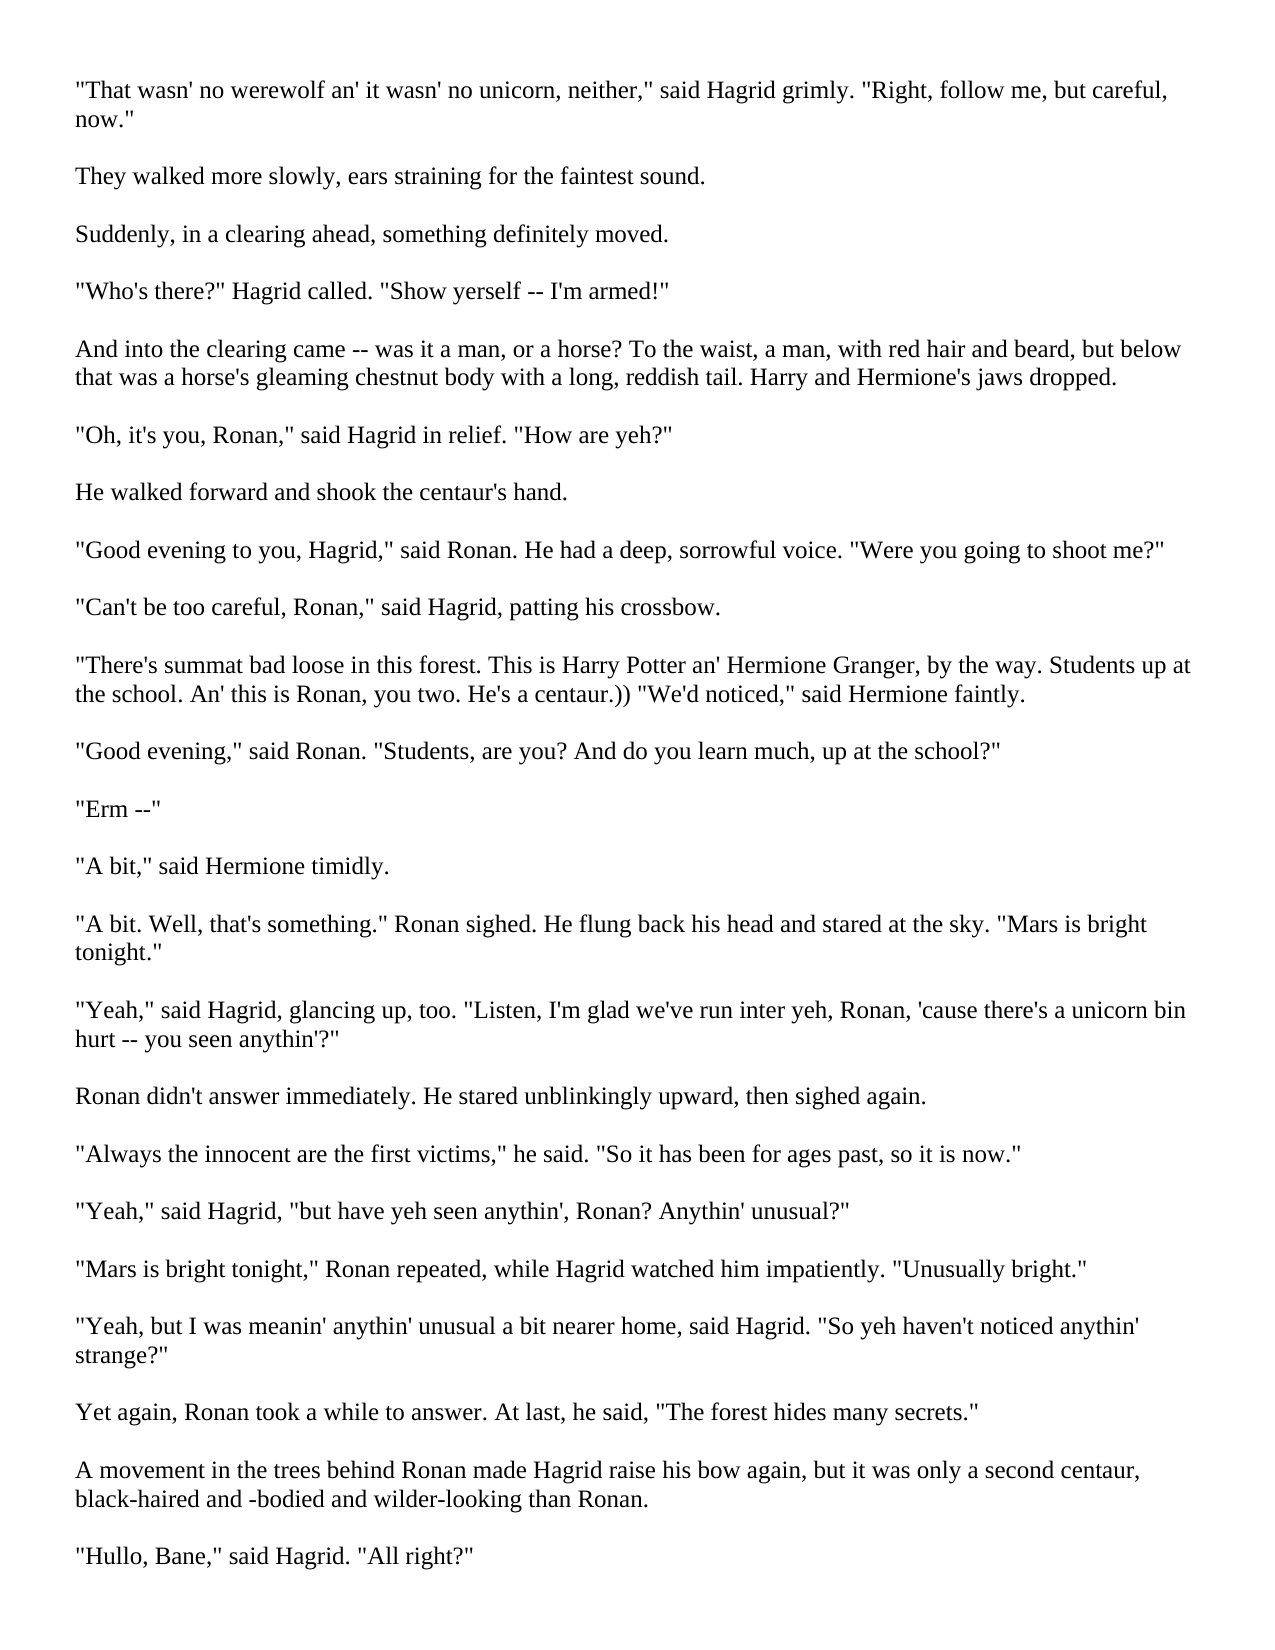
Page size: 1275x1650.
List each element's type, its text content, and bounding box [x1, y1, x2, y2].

text "A bit. Well, that's something." Ronan sighed. He flung back his head and stared at the sky. "Mars is bright tonight." [75, 909, 1200, 966]
text Suddenly, in a clearing ahead, something definitely moved. [75, 219, 1200, 247]
text "There's summat bad loose in this forest. This is Harry Potter an' Hermione Granger, by the way. Students up at the school. An' this is Ronan, you two. He's a centaur.)) "We'd noticed," said Hermione faintly. [75, 650, 1200, 707]
text "Yeah, but I was meanin' anythin' unusual a bit nearer home, said Hagrid. "So yeh haven't noticed anythin' strange?" [75, 1311, 1200, 1369]
text "A bit," said Hermione timidly. [75, 851, 1200, 880]
text A movement in the trees behind Ronan made Hagrid raise his bow again, but it was only a second centaur, black-haired and -bodied and wilder-looking than Ronan. [75, 1455, 1200, 1512]
text "Hullo, Bane," said Hagrid. "All right?" [75, 1541, 1200, 1570]
text He walked forward and shook the centaur's hand. [75, 477, 1200, 506]
text "Can't be too careful, Ronan," said Hagrid, patting his crossbow. [75, 592, 1200, 621]
text "Erm --" [75, 794, 1200, 822]
text "Good evening," said Ronan. "Students, are you? And do you learn much, up at the school?" [75, 736, 1200, 765]
text And into the clearing came -- was it a man, or a horse? To the waist, a man, with red hair and beard, but below that was a horse's gleaming chestnut body with a long, reddish tail. Harry and Hermione's jaws dropped. [75, 334, 1200, 391]
text Yet again, Ronan took a while to answer. At last, he said, "The forest hides many secrets." [75, 1397, 1200, 1426]
text "Mars is bright tonight," Ronan repeated, while Hagrid watched him impatiently. "Unusually bright." [75, 1254, 1200, 1282]
text "Oh, it's you, Ronan," said Hagrid in relief. "How are yeh?" [75, 420, 1200, 449]
text They walked more slowly, ears straining for the faintest sound. [75, 161, 1200, 190]
text Ronan didn't answer immediately. He stared unblinkingly upward, then sighed again. [75, 1081, 1200, 1110]
text "Always the innocent are the first victims," he said. "So it has been for ages past, so it is now." [75, 1139, 1200, 1167]
text "Yeah," said Hagrid, "but have yeh seen anythin', Ronan? Anythin' unusual?" [75, 1196, 1200, 1225]
text "That wasn' no werewolf an' it wasn' no unicorn, neither," said Hagrid grimly. "Right, follow me, but careful, now." [75, 75, 1200, 132]
text "Good evening to you, Hagrid," said Ronan. He had a deep, sorrowful voice. "Were you going to shoot me?" [75, 535, 1200, 564]
text "Yeah," said Hagrid, glancing up, too. "Listen, I'm glad we've run inter yeh, Ronan, 'cause there's a unicorn bin hurt -- you seen anythin'?" [75, 995, 1200, 1052]
text "Who's there?" Hagrid called. "Show yerself -- I'm armed!" [75, 276, 1200, 305]
